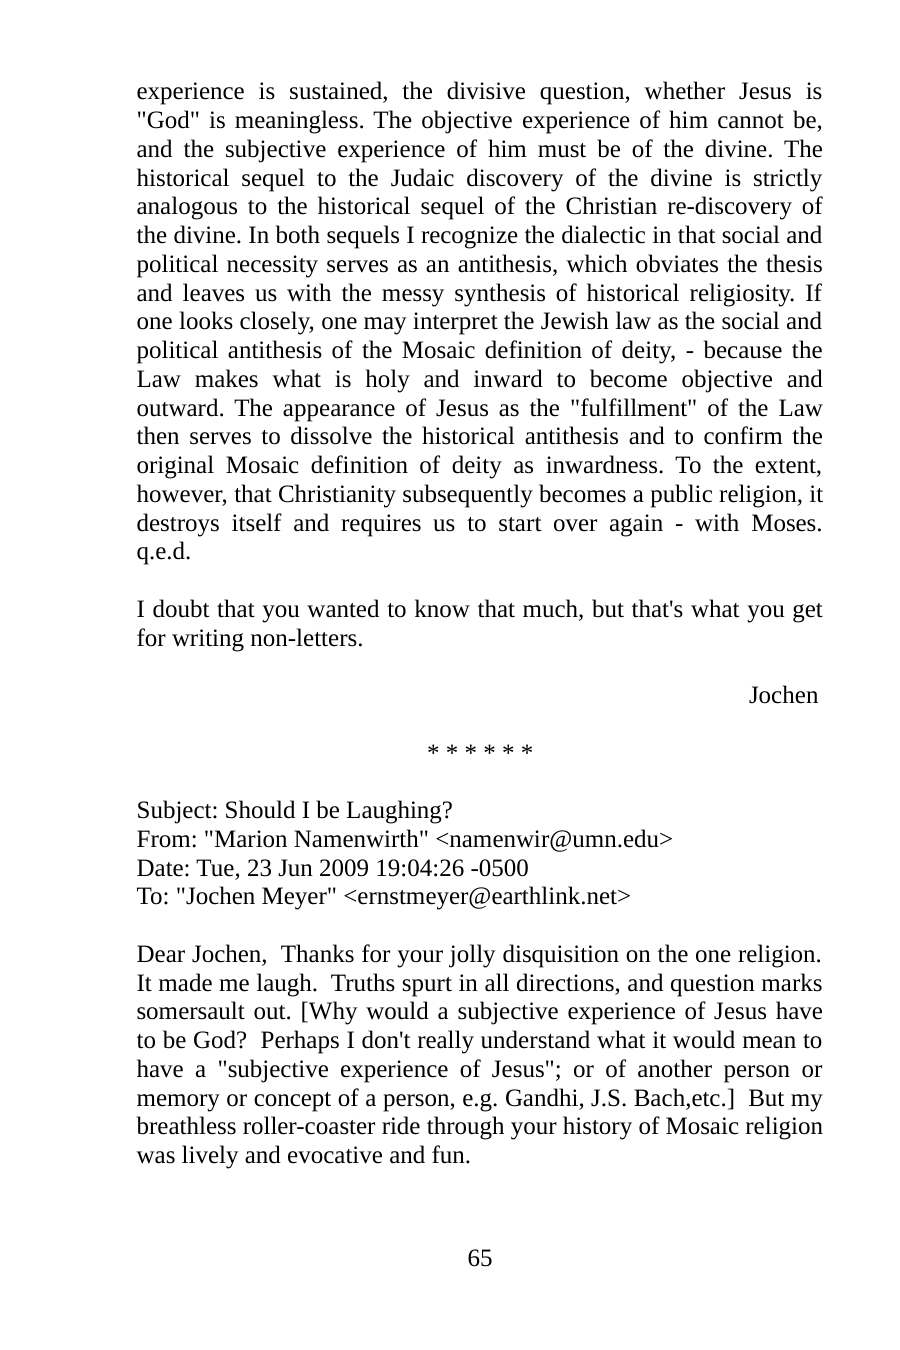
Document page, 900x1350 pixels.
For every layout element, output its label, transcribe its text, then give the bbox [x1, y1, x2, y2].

text Dear Jochen, Thanks for your jolly disquisition on the one religion. It made me laugh. Truths spurt in all directions, and question marks somersault out. [Why would a subjective experience of Jesus have to be God? Perhaps I don't really understand what it would mean to have a "subjective experience of Jesus"; or of another person or memory or concept of a person, e.g. Gandhi, J.S. Bach,etc.] But my breathless roller-coaster ride through your history of Mosaic religion was lively and evocative and fun. [136, 939, 823, 1169]
text Date: Tue, 23 Jun 2009 19:04:26 -0500 [136, 853, 823, 881]
text experience is sustained, the divisive question, whether Jesus is "God" is meaningless. The objective experience of him cannot be, and the subjective experience of him must be of the divine. The historical sequel to the Judaic discovery of the divine is strictly analogous to the historical sequel of the Christian re-discovery of the divine. In both sequels I recognize the dialectic in that social and political necessity serves as an antithesis, which obviates the thesis and leaves us with the messy synthesis of historical religiosity. If one looks closely, one may interpret the Jewish law as the social and political antithesis of the Mosaic definition of deity, - because the Law makes what is holy and inward to become objective and outward. The appearance of Jesus as the "fulfillment" of the Law then serves to dissolve the historical antithesis and to confirm the original Mosaic definition of deity as inwardness. To the extent, however, that Christianity subsequently becomes a public religion, it destroys itself and requires us to start over again - with Moses. q.e.d. [136, 76, 823, 565]
text From: "Marion Namenwirth" <namenwir@umn.edu> [136, 824, 823, 853]
text To: "Jochen Meyer" <ernstmeyer@earthlink.net> [136, 881, 823, 910]
text * * * * * * [136, 738, 823, 766]
text Jochen [136, 680, 823, 709]
text I doubt that you wanted to know that much, but that's what you get for writing non-letters. [136, 594, 823, 651]
text Subject: Should I be Laughing? [136, 795, 823, 824]
